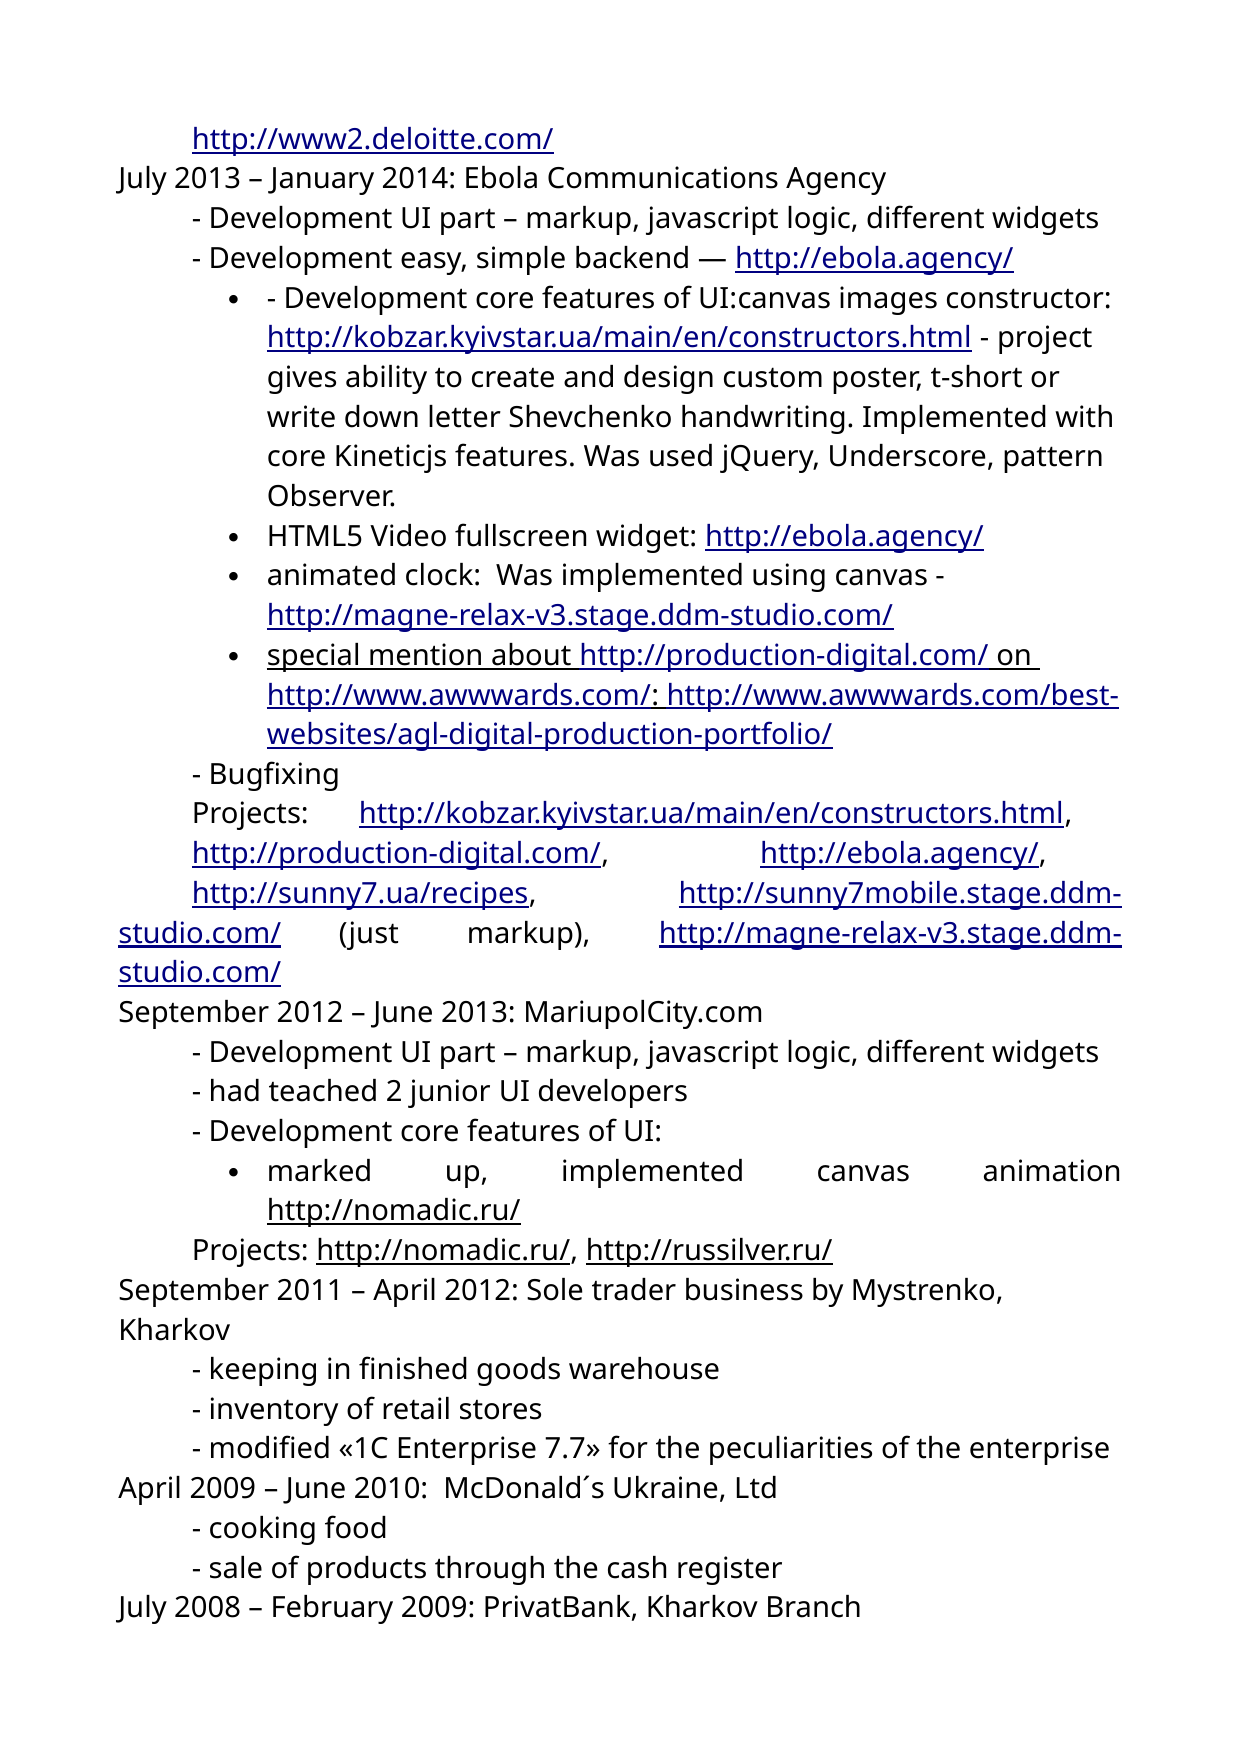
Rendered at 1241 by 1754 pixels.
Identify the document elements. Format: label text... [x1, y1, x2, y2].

text September 2012 – June 2013: MariupolCity.com [118, 991, 1122, 1031]
text Projects: http://nomadic.ru/, http://russilver.ru/ [118, 1229, 1122, 1269]
text - Bugfixing [118, 753, 1122, 793]
list - Development core features of UI:canvas images constructor: http://kobzar.kyivstar.ua/main/en/constructors.html - project gives ability to create and design custom poster, t-short or write down letter Shevchenko handwriting. Implemented with core Kineticjs features. Was used jQuery, Underscore, pattern Observer. [229, 277, 1122, 515]
list special mention about http://production-digital.com/ on http://www.awwwards.com/: http://www.awwwards.com/best-websites/agl-digital-production-portfolio/ [229, 634, 1122, 753]
text - sale of products through the cash register [118, 1547, 1122, 1587]
text - keeping in finished goods warehouse [118, 1348, 1122, 1388]
list HTML5 Video fullscreen widget: http://ebola.agency/ [229, 515, 1122, 555]
text - Development UI part – markup, javascript logic, different widgets [118, 1031, 1122, 1071]
text - Development UI part – markup, javascript logic, different widgets [118, 197, 1122, 237]
text - Development easy, simple backend — http://ebola.agency/ [118, 237, 1122, 277]
text April 2009 – June 2010: McDonald´s Ukraine, Ltd [118, 1467, 1122, 1507]
text http://www2.deloitte.com/ [118, 118, 1122, 158]
text - had teached 2 junior UI developers [118, 1071, 1122, 1110]
text - Development core features of UI: [118, 1110, 1122, 1150]
text - inventory of retail stores [118, 1388, 1122, 1428]
text July 2008 – February 2009: PrivatBank, Kharkov Branch [118, 1587, 1122, 1626]
text - cooking food [118, 1507, 1122, 1547]
list marked up, implemented canvas animation http://nomadic.ru/ [229, 1150, 1122, 1229]
text July 2013 – January 2014: Ebola Communications Agency [118, 158, 1122, 197]
text Projects: http://kobzar.kyivstar.ua/main/en/constructors.html, http://production-digital.com/, http://ebola.agency/, http://sunny7.ua/recipes, http://sunny7mobile.stage.ddm-studio.com/ (just markup), http://magne-relax-v3.stage.ddm-studio.com/ [118, 793, 1122, 991]
list animated clock: Was implemented using canvas - http://magne-relax-v3.stage.ddm-studio.com/ [229, 555, 1122, 634]
text - modified «1С Enterprise 7.7» for the peculiarities of the enterprise [118, 1428, 1122, 1467]
text September 2011 – April 2012: Sole trader business by Mystrenko, Kharkov [118, 1269, 1122, 1348]
